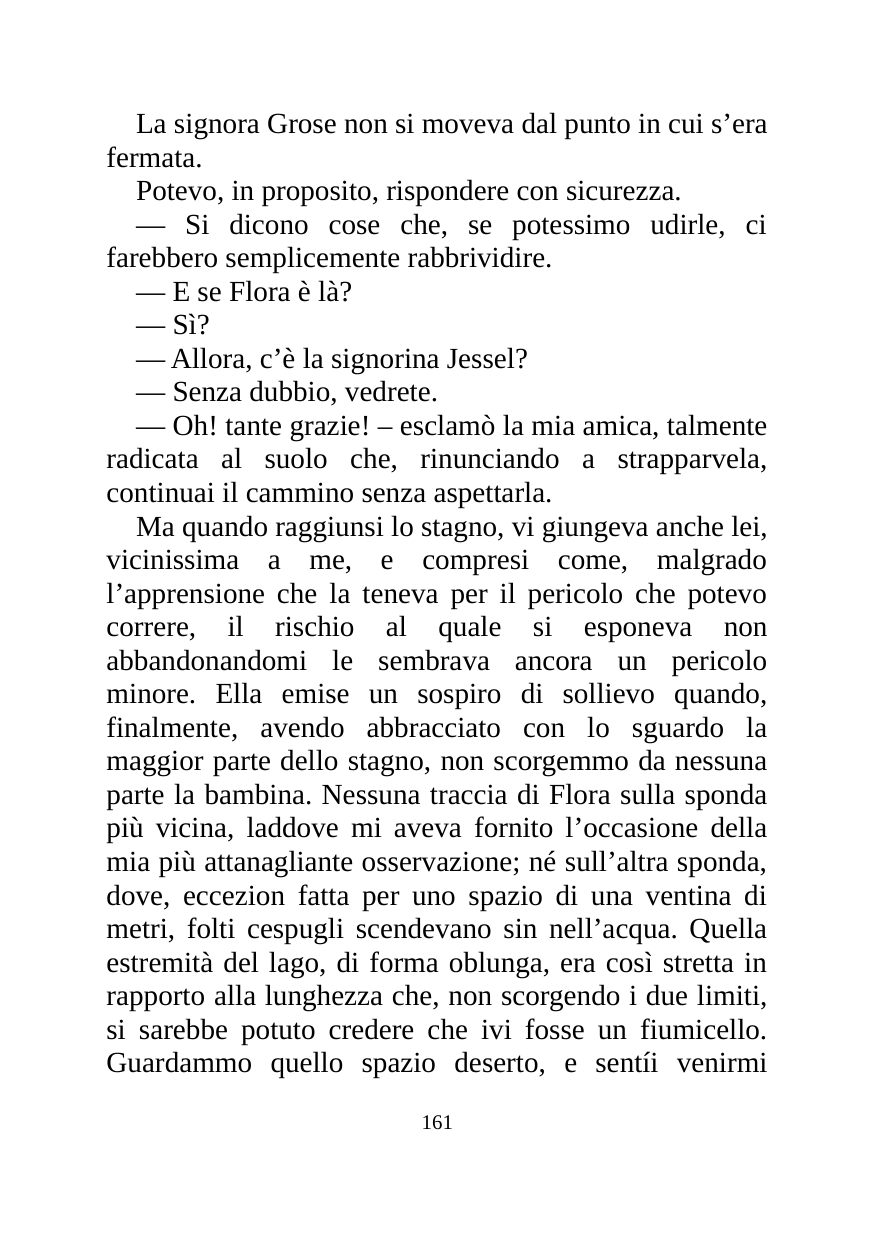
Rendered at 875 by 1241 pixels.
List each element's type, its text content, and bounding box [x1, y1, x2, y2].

text — Allora, c’è la signorina Jessel? [106, 341, 768, 374]
text — Si dicono cose che, se potessimo udirle, ci farebbero semplicemente rabbrividire. [106, 207, 768, 274]
text Potevo, in proposito, rispondere con sicurezza. [106, 173, 768, 207]
text — Oh! tante grazie! – esclamò la mia amica, talmente radicata al suolo che, rinunciando a strapparvela, continuai il cammino senza aspettarla. [106, 408, 768, 509]
text — Sì? [106, 307, 768, 341]
text Ma quando raggiunsi lo stagno, vi giungeva anche lei, vicinissima a me, e compresi come, malgrado l’apprensione che la teneva per il pericolo che potevo correre, il rischio al quale si esponeva non abbandonandomi le sembrava ancora un pericolo minore. Ella emise un sospiro di sollievo quando, finalmente, avendo abbracciato con lo sguardo la maggior parte dello stagno, non scorgemmo da nessuna parte la bambina. Nessuna traccia di Flora sulla sponda più vicina, laddove mi aveva fornito l’occasione della mia più attanagliante osservazione; né sull’altra sponda, dove, eccezion fatta per uno spazio di una ventina di metri, folti cespugli scendevano sin nell’acqua. Quella estremità del lago, di forma oblunga, era così stretta in rapporto alla lunghezza che, non scorgendo i due limiti, si sarebbe potuto credere che ivi fosse un fiumicello. Guardammo quello spazio deserto, e sentíi venirmi [106, 509, 768, 1079]
text — Senza dubbio, vedrete. [106, 374, 768, 408]
text — E se Flora è là? [106, 274, 768, 307]
text La signora Grose non si moveva dal punto in cui s’era fermata. [106, 106, 768, 173]
